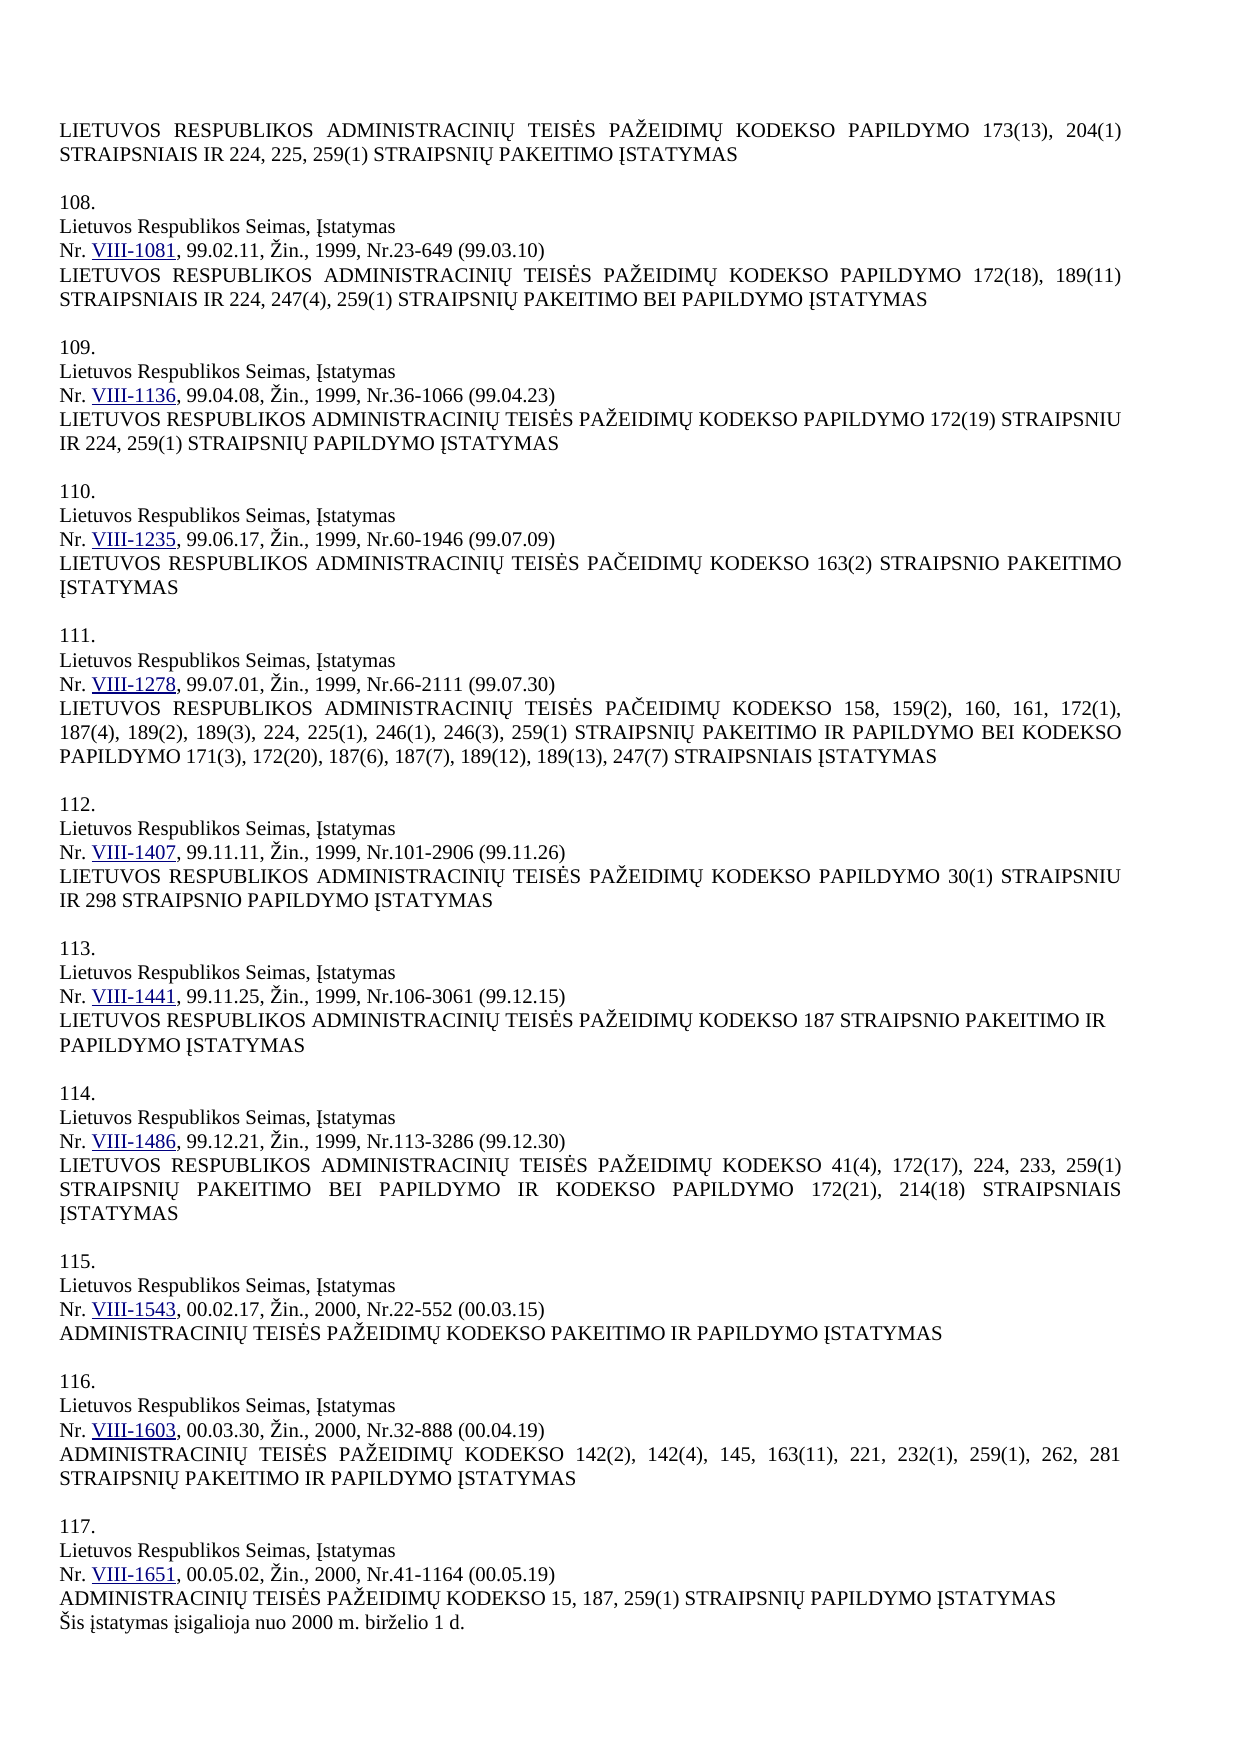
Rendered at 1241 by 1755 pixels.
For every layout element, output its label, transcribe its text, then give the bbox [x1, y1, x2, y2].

text Nr. VIII-1081, 99.02.11, Žin., 1999, Nr.23-649 (99.03.10) [59, 238, 1122, 262]
text ADMINISTRACINIŲ TEISĖS PAŽEIDIMŲ KODEKSO PAKEITIMO IR PAPILDYMO ĮSTATYMAS [59, 1321, 1122, 1345]
text Nr. VIII-1278, 99.07.01, Žin., 1999, Nr.66-2111 (99.07.30) [59, 672, 1122, 696]
text 114. [59, 1081, 1122, 1105]
text 115. [59, 1249, 1122, 1273]
text ADMINISTRACINIŲ TEISĖS PAŽEIDIMŲ KODEKSO 15, 187, 259(1) STRAIPSNIŲ PAPILDYMO ĮSTATYMAS [59, 1586, 1122, 1610]
text Nr. VIII-1235, 99.06.17, Žin., 1999, Nr.60-1946 (99.07.09) [59, 527, 1122, 551]
text 117. [59, 1514, 1122, 1538]
text LIETUVOS RESPUBLIKOS ADMINISTRACINIŲ TEISĖS PAŽEIDIMŲ KODEKSO PAPILDYMO 173(13), 204(1) STRAIPSNIAIS IR 224, 225, 259(1) STRAIPSNIŲ PAKEITIMO ĮSTATYMAS [59, 118, 1122, 166]
text 113. [59, 936, 1122, 960]
text Nr. VIII-1486, 99.12.21, Žin., 1999, Nr.113-3286 (99.12.30) [59, 1129, 1122, 1153]
text Nr. VIII-1441, 99.11.25, Žin., 1999, Nr.106-3061 (99.12.15) [59, 984, 1122, 1008]
text Lietuvos Respublikos Seimas, Įstatymas [59, 960, 1122, 984]
text Lietuvos Respublikos Seimas, Įstatymas [59, 1393, 1122, 1417]
text Lietuvos Respublikos Seimas, Įstatymas [59, 503, 1122, 527]
text 111. [59, 623, 1122, 647]
text LIETUVOS RESPUBLIKOS ADMINISTRACINIŲ TEISĖS PAŽEIDIMŲ KODEKSO PAPILDYMO 30(1) STRAIPSNIU IR 298 STRAIPSNIO PAPILDYMO ĮSTATYMAS [59, 864, 1122, 912]
text 112. [59, 792, 1122, 816]
text Šis įstatymas įsigalioja nuo 2000 m. birželio 1 d. [59, 1610, 1122, 1634]
text LIETUVOS RESPUBLIKOS ADMINISTRACINIŲ TEISĖS PAŽEIDIMŲ KODEKSO PAPILDYMO 172(19) STRAIPSNIU IR 224, 259(1) STRAIPSNIŲ PAPILDYMO ĮSTATYMAS [59, 407, 1122, 455]
text Nr. VIII-1651, 00.05.02, Žin., 2000, Nr.41-1164 (00.05.19) [59, 1562, 1122, 1586]
text LIETUVOS RESPUBLIKOS ADMINISTRACINIŲ TEISĖS PAČEIDIMŲ KODEKSO 158, 159(2), 160, 161, 172(1), 187(4), 189(2), 189(3), 224, 225(1), 246(1), 246(3), 259(1) STRAIPSNIŲ PAKEITIMO IR PAPILDYMO BEI KODEKSO PAPILDYMO 171(3), 172(20), 187(6), 187(7), 189(12), 189(13), 247(7) STRAIPSNIAIS ĮSTATYMAS [59, 696, 1122, 768]
text 116. [59, 1369, 1122, 1393]
text LIETUVOS RESPUBLIKOS ADMINISTRACINIŲ TEISĖS PAŽEIDIMŲ KODEKSO PAPILDYMO 172(18), 189(11) STRAIPSNIAIS IR 224, 247(4), 259(1) STRAIPSNIŲ PAKEITIMO BEI PAPILDYMO ĮSTATYMAS [59, 262, 1122, 311]
text Lietuvos Respublikos Seimas, Įstatymas [59, 359, 1122, 383]
text 109. [59, 335, 1122, 359]
text LIETUVOS RESPUBLIKOS ADMINISTRACINIŲ TEISĖS PAŽEIDIMŲ KODEKSO 41(4), 172(17), 224, 233, 259(1) STRAIPSNIŲ PAKEITIMO BEI PAPILDYMO IR KODEKSO PAPILDYMO 172(21), 214(18) STRAIPSNIAIS ĮSTATYMAS [59, 1153, 1122, 1225]
text Nr. VIII-1407, 99.11.11, Žin., 1999, Nr.101-2906 (99.11.26) [59, 840, 1122, 864]
text Lietuvos Respublikos Seimas, Įstatymas [59, 1105, 1122, 1129]
text Nr. VIII-1136, 99.04.08, Žin., 1999, Nr.36-1066 (99.04.23) [59, 383, 1122, 407]
text Lietuvos Respublikos Seimas, Įstatymas [59, 647, 1122, 672]
text 110. [59, 479, 1122, 503]
text LIETUVOS RESPUBLIKOS ADMINISTRACINIŲ TEISĖS PAČEIDIMŲ KODEKSO 163(2) STRAIPSNIO PAKEITIMO ĮSTATYMAS [59, 551, 1122, 599]
text Nr. VIII-1543, 00.02.17, Žin., 2000, Nr.22-552 (00.03.15) [59, 1297, 1122, 1321]
text ADMINISTRACINIŲ TEISĖS PAŽEIDIMŲ KODEKSO 142(2), 142(4), 145, 163(11), 221, 232(1), 259(1), 262, 281 STRAIPSNIŲ PAKEITIMO IR PAPILDYMO ĮSTATYMAS [59, 1442, 1122, 1490]
text Lietuvos Respublikos Seimas, Įstatymas [59, 1273, 1122, 1297]
text Lietuvos Respublikos Seimas, Įstatymas [59, 816, 1122, 840]
text LIETUVOS RESPUBLIKOS ADMINISTRACINIŲ TEISĖS PAŽEIDIMŲ KODEKSO 187 STRAIPSNIO PAKEITIMO IR PAPILDYMO ĮSTATYMAS [59, 1008, 1122, 1057]
text Lietuvos Respublikos Seimas, Įstatymas [59, 1538, 1122, 1562]
text Lietuvos Respublikos Seimas, Įstatymas [59, 214, 1122, 238]
text Nr. VIII-1603, 00.03.30, Žin., 2000, Nr.32-888 (00.04.19) [59, 1417, 1122, 1442]
text 108. [59, 190, 1122, 214]
